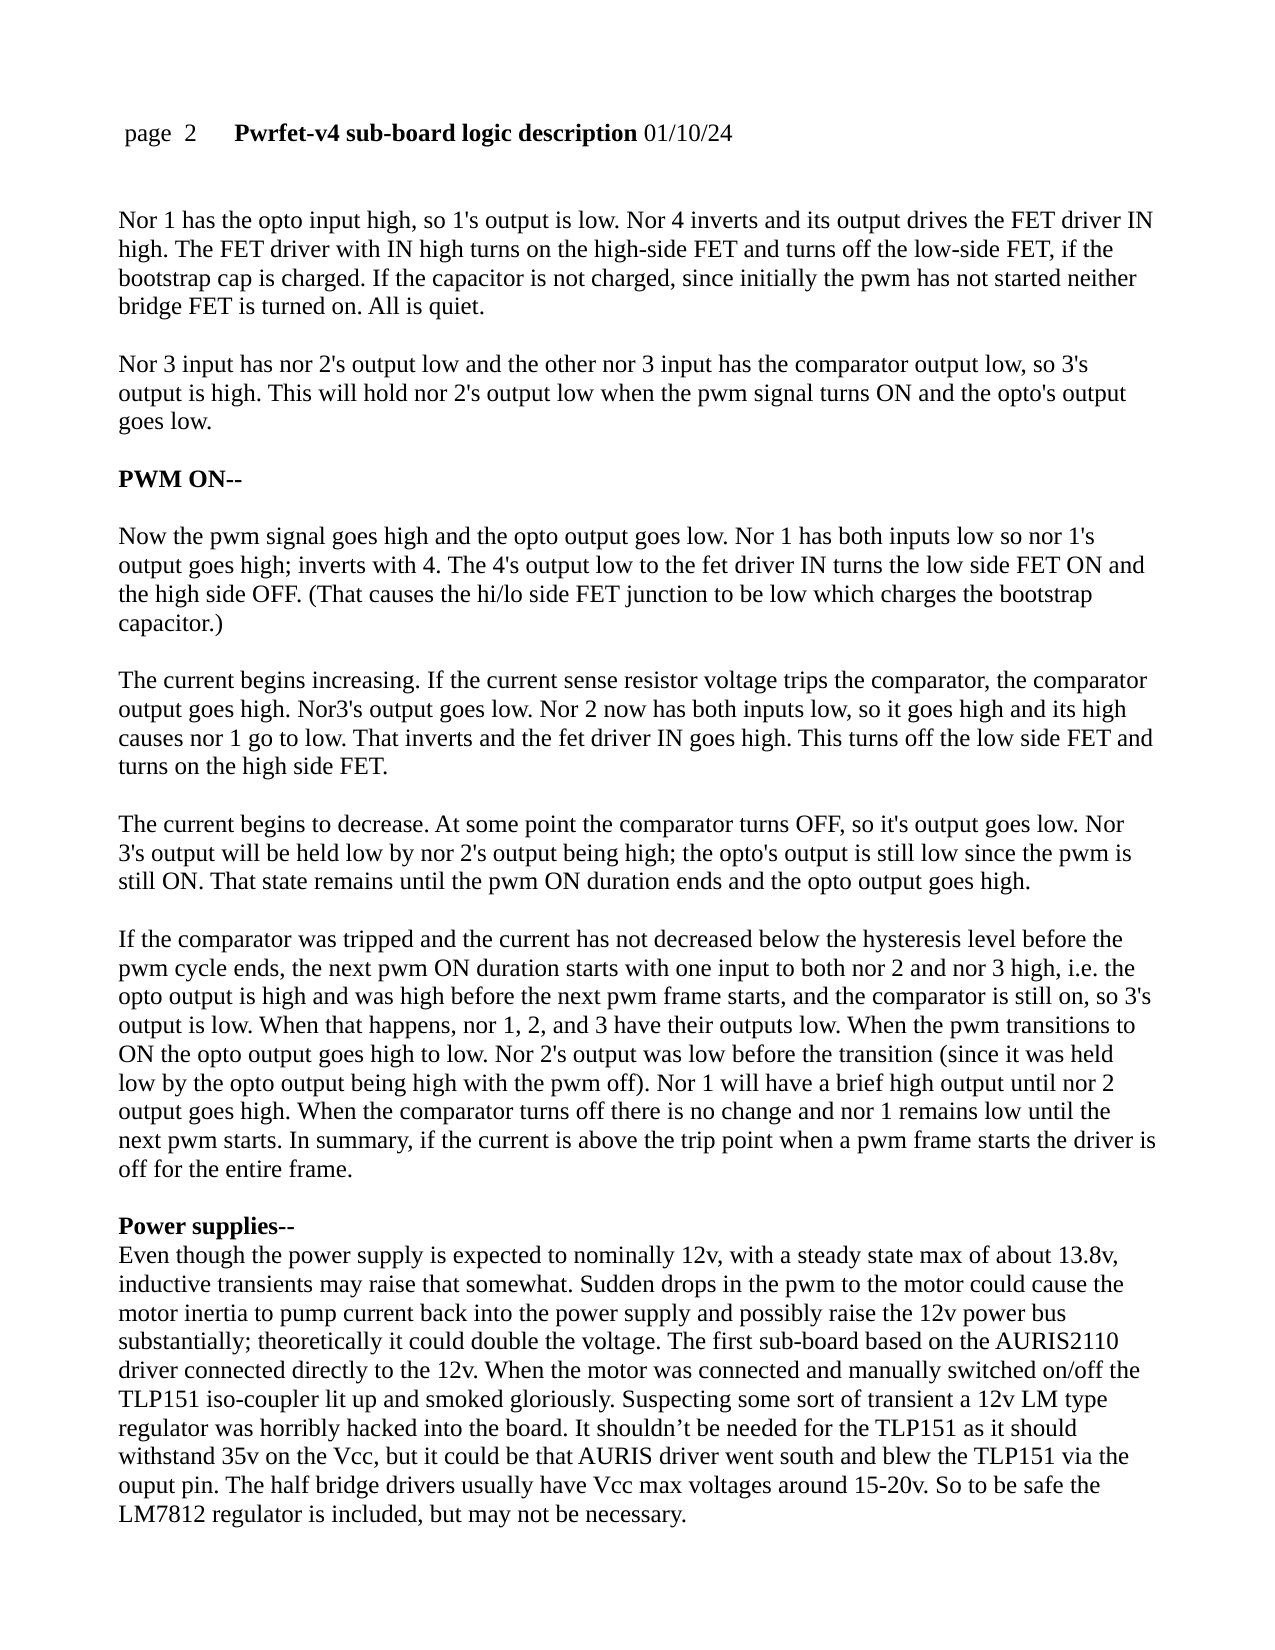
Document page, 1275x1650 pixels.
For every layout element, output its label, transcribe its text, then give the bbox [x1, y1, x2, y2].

text Nor 3 input has nor 2's output low and the other nor 3 input has the comparator output low, so 3's output is high. This will hold nor 2's output low when the pwm signal turns ON and the opto's output goes low. [118, 349, 1157, 435]
text If the comparator was tripped and the current has not decreased below the hysteresis level before the pwm cycle ends, the next pwm ON duration starts with one input to both nor 2 and nor 3 high, i.e. the opto output is high and was high before the next pwm frame starts, and the comparator is still on, so 3's output is low. When that happens, nor 1, 2, and 3 have their outputs low. When the pwm transitions to ON the opto output goes high to low. Nor 2's output was low before the transition (since it was held low by the opto output being high with the pwm off). Nor 1 will have a brief high output until nor 2 output goes high. When the comparator turns off there is no change and nor 1 remains low until the next pwm starts. In summary, if the current is above the trip point when a pwm frame starts the driver is off for the entire frame. [118, 924, 1157, 1183]
text PWM ON-- [118, 464, 1157, 493]
text Power supplies-- [118, 1211, 1157, 1240]
text Even though the power supply is expected to nominally 12v, with a steady state max of about 13.8v, inductive transients may raise that somewhat. Sudden drops in the pwm to the motor could cause the motor inertia to pump current back into the power supply and possibly raise the 12v power bus substantially; theoretically it could double the voltage. The first sub-board based on the AURIS2110 driver connected directly to the 12v. When the motor was connected and manually switched on/off the TLP151 iso-coupler lit up and smoked gloriously. Suspecting some sort of transient a 12v LM type regulator was horribly hacked into the board. It shouldn’t be needed for the TLP151 as it should withstand 35v on the Vcc, but it could be that AURIS driver went south and blew the TLP151 via the ouput pin. The half bridge drivers usually have Vcc max voltages around 15-20v. So to be safe the LM7812 regulator is included, but may not be necessary. [118, 1240, 1157, 1528]
text Now the pwm signal goes high and the opto output goes low. Nor 1 has both inputs low so nor 1's output goes high; inverts with 4. The 4's output low to the fet driver IN turns the low side FET ON and the high side OFF. (That causes the hi/lo side FET junction to be low which charges the bootstrap capacitor.) [118, 521, 1157, 636]
text The current begins to decrease. At some point the comparator turns OFF, so it's output goes low. Nor 3's output will be held low by nor 2's output being high; the opto's output is still low since the pwm is still ON. That state remains until the pwm ON duration ends and the opto output goes high. [118, 809, 1157, 895]
text The current begins increasing. If the current sense resistor voltage trips the comparator, the comparator output goes high. Nor3's output goes low. Nor 2 now has both inputs low, so it goes high and its high causes nor 1 go to low. That inverts and the fet driver IN goes high. This turns off the low side FET and turns on the high side FET. [118, 665, 1157, 780]
text Nor 1 has the opto input high, so 1's output is low. Nor 4 inverts and its output drives the FET driver IN high. The FET driver with IN high turns on the high-side FET and turns off the low-side FET, if the bootstrap cap is charged. If the capacitor is not charged, since initially the pwm has not started neither bridge FET is turned on. All is quiet. [118, 205, 1157, 320]
